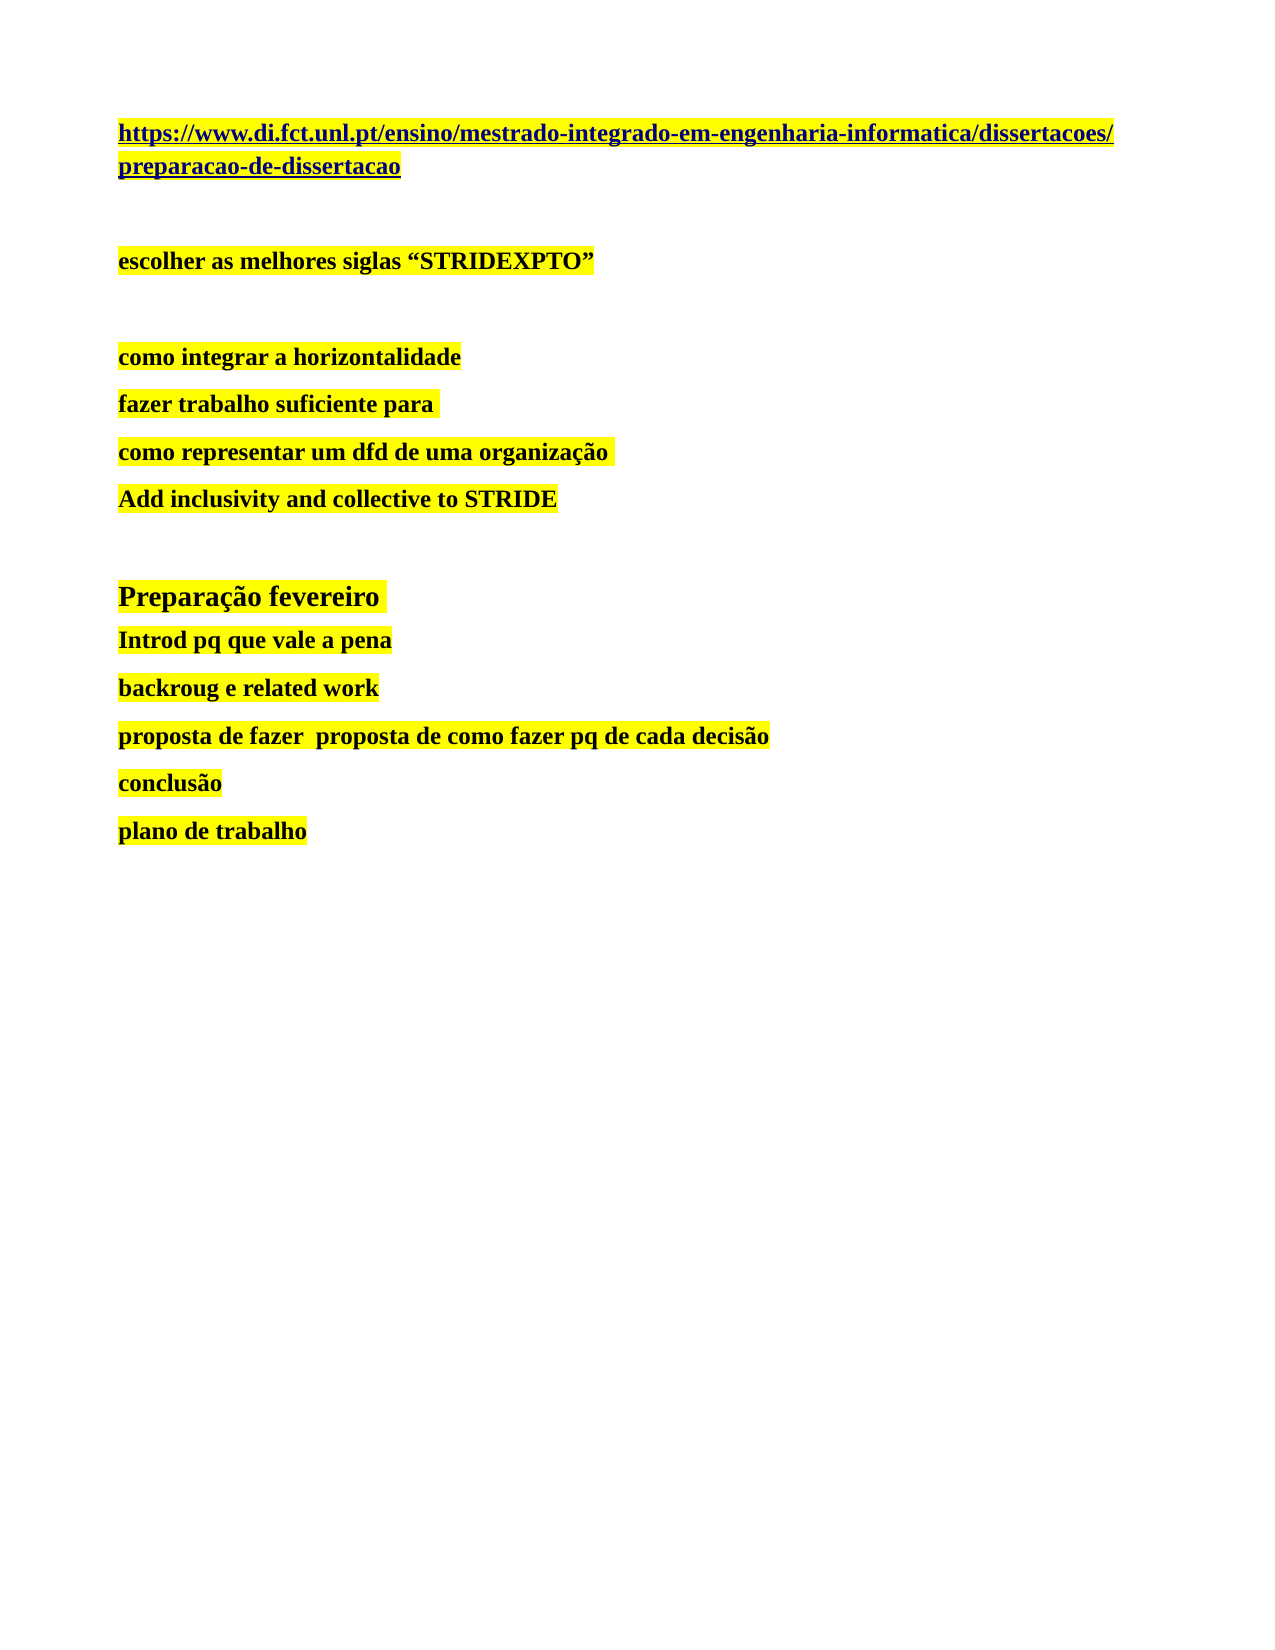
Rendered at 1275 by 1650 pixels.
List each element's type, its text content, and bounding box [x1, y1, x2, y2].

text https://www.di.fct.unl.pt/ensino/mestrado-integrado-em-engenharia-informatica/dissertacoes/preparacao-de-dissertacao [118, 118, 1157, 180]
text Add inclusivity and collective to STRIDE [118, 484, 1157, 546]
text fazer trabalho suficiente para [118, 389, 1157, 418]
subtitle Preparação fevereiro [118, 579, 1157, 613]
text plano de trabalho [118, 816, 1157, 845]
text escolher as melhores siglas “STRIDEXPTO” [118, 246, 1157, 275]
text como integrar a horizontalidade [118, 342, 1157, 370]
text Introd pq que vale a pena [118, 626, 1157, 654]
text proposta de fazer proposta de como fazer pq de cada decisão [118, 721, 1157, 749]
text backroug e related work [118, 673, 1157, 702]
text conclusão [118, 768, 1157, 797]
text como representar um dfd de uma organização [118, 437, 1157, 466]
